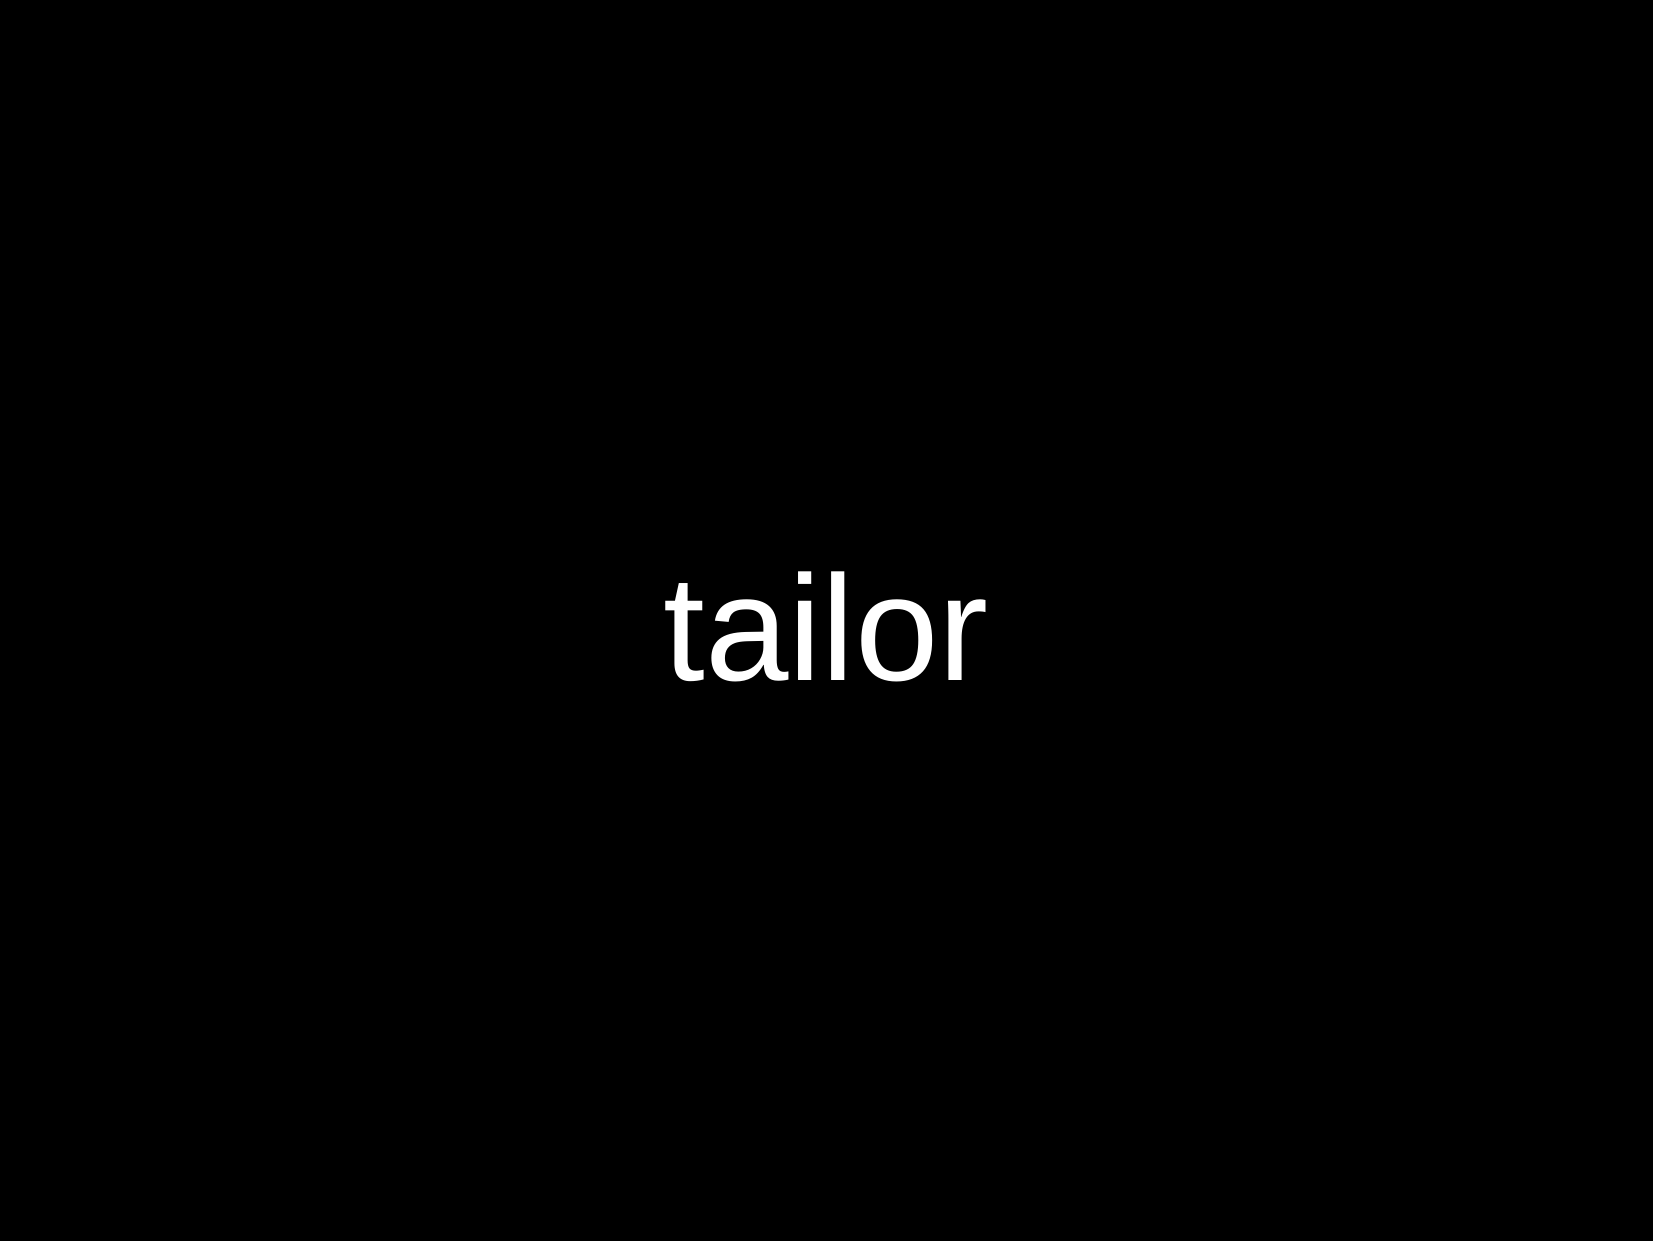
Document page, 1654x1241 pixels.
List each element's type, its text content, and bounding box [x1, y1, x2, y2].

title tailor [82, 525, 1571, 733]
